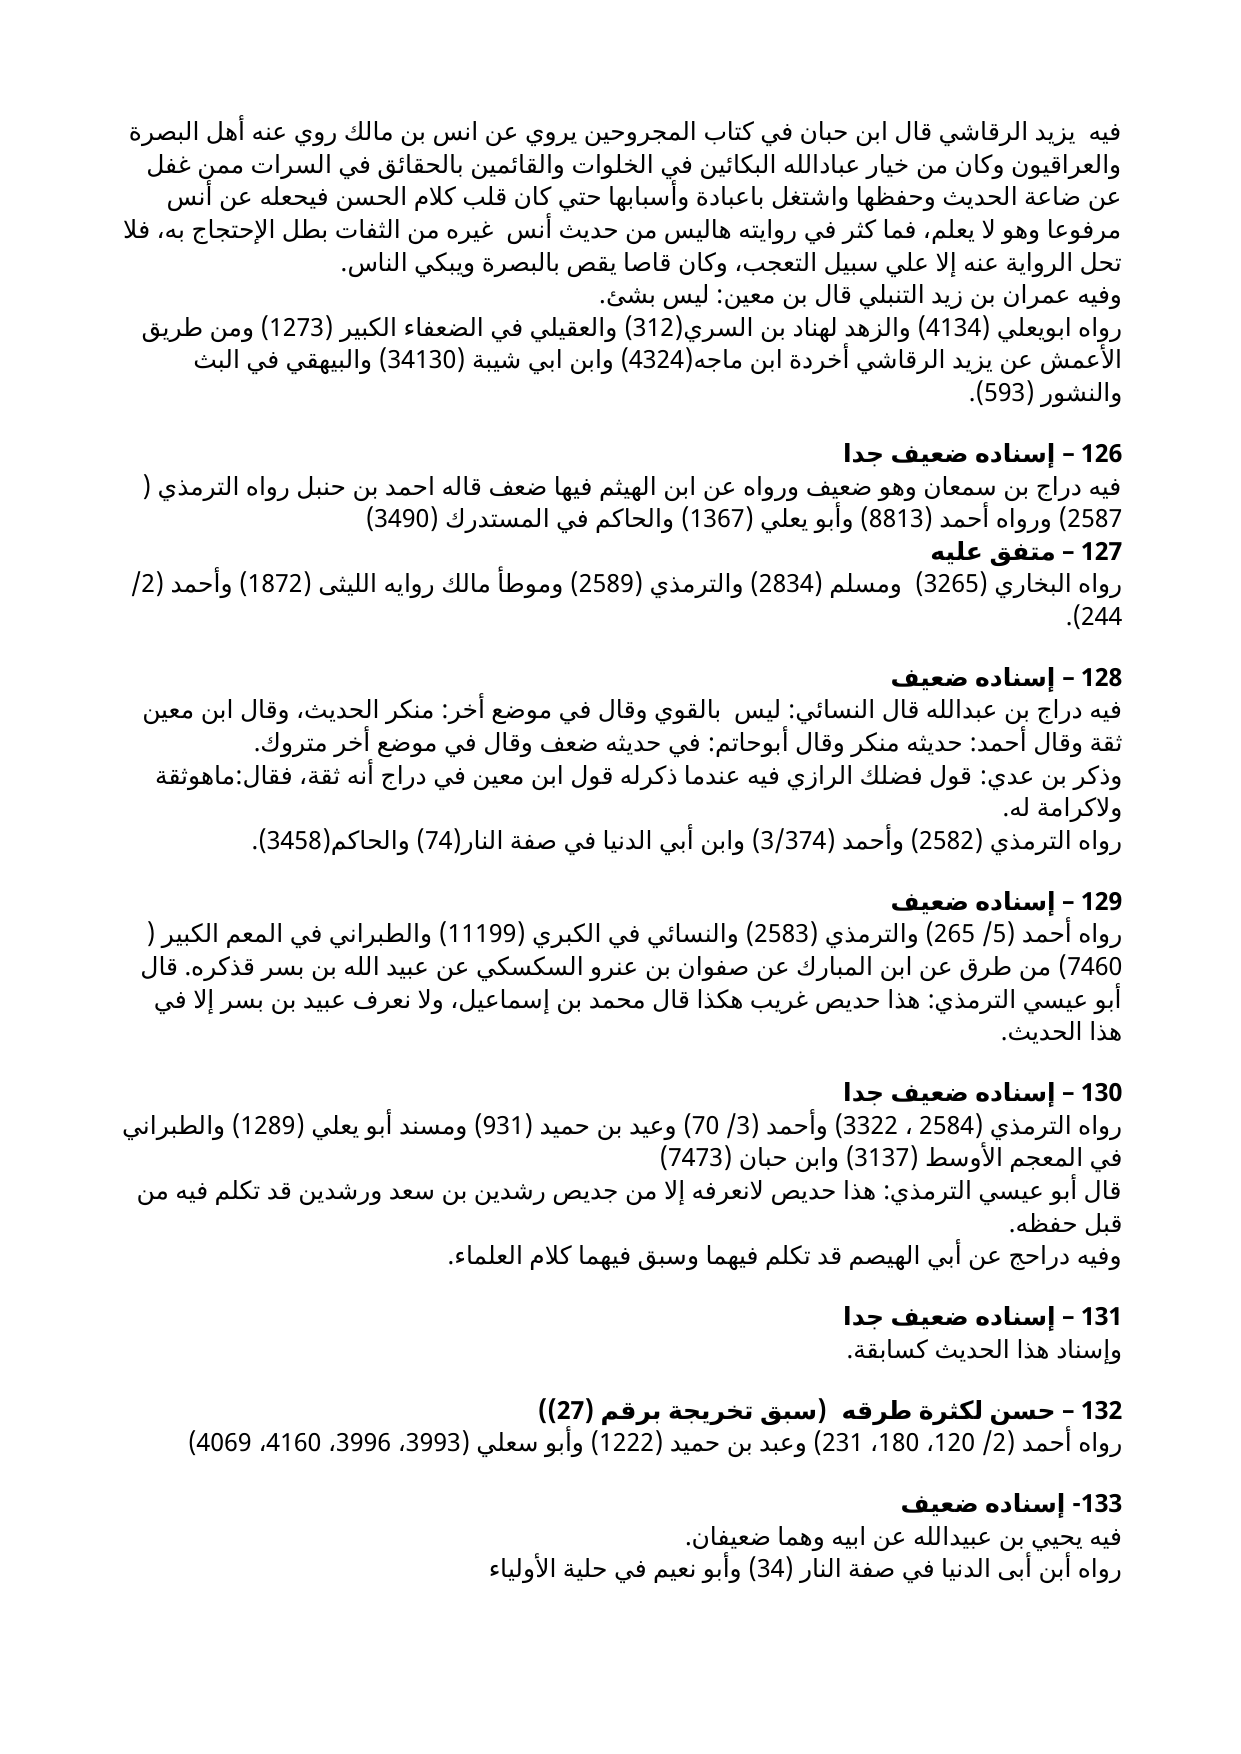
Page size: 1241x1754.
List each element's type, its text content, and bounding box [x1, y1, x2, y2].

text 130 – إسناده ضعيف جدا [118, 1079, 1122, 1112]
text 126 – إسناده ضعيف جدا [118, 440, 1122, 472]
text 127 – متفق عليه [118, 538, 1122, 570]
text رواه البخاري (3265) ومسلم (2834) والترمذي (2589) وموطأ مالك روايه الليثى (1872) وأحمد (2/ 244). [118, 570, 1122, 636]
text قال أبو عيسي الترمذي: هذا حديص لانعرفه إلا من جديص رشدين بن سعد ورشدين قد تكلم فيه من قبل حفظه. [118, 1177, 1122, 1242]
text فيه دراج بن عبدالله قال النسائي: ليس بالقوي وقال في موضع أخر: منكر الحديث، وقال ابن معين ثقة وقال أحمد: حديثه منكر وقال أبوحاتم: في حديثه ضعف وقال في موضع أخر متروك. [118, 696, 1122, 762]
text فيه يحيي بن عبيدالله عن ابيه وهما ضعيفان. [118, 1523, 1122, 1555]
text رواه أحمد (2/ 120، 180، 231) وعبد بن حميد (1222) وأبو سعلي (3993، 3996، 4160، 4069) [118, 1429, 1122, 1462]
text رواه الترمذي (2582) وأحمد (3/374) وابن أبي الدنيا في صفة النار(74) والحاكم(3458). [118, 827, 1122, 859]
text رواه أبن أبى الدنيا في صفة النار (34) وأبو نعيم في حلية الأولياء [118, 1555, 1122, 1588]
text وذكر بن عدي: قول فضلك الرازي فيه عندما ذكرله قول ابن معين في دراج أنه ثقة، فقال:ماهوثقة ولاكرامة له. [118, 762, 1122, 827]
text 131 – إسناده ضعيف جدا [118, 1303, 1122, 1336]
text وفيه عمران بن زيد التنبلي قال بن معين: ليس بشئ. [118, 281, 1122, 314]
text 132 – حسن لكثرة طرقه (سبق تخريجة برقم (27)) [118, 1397, 1122, 1429]
text وإسناد هذا الحديث كسابقة. [118, 1336, 1122, 1368]
text 133- إسناده ضعيف [118, 1490, 1122, 1523]
text فيه يزيد الرقاشي قال ابن حبان في كتاب المجروحين يروي عن انس بن مالك روي عنه أهل البصرة والعراقيون وكان من خيار عبادالله البكائين في الخلوات والقائمين بالحقائق في السرات ممن غفل عن ضاعة الحديث وحفظها واشتغل باعبادة وأسبابها حتي كان قلب كلام الحسن فيحعله عن أنس مرفوعا وهو لا يعلم، فما كثر في روايته هاليس من حديث أنس غيره من الثفات بطل الإحتجاج به، فلا تحل الرواية عنه إلا علي سبيل التعجب، وكان قاصا يقص بالبصرة ويبكي الناس. [118, 118, 1122, 281]
text رواه أحمد (5/ 265) والترمذي (2583) والنسائي في الكبري (11199) والطبراني في المعم الكبير (7460) من طرق عن ابن المبارك عن صفوان بن عنرو السكسكي عن عبيد الله بن بسر قذكره. قال أبو عيسي الترمذي: هذا حديص غريب هكذا قال محمد بن إسماعيل، ولا نعرف عبيد بن بسر إلا في هذا الحديث. [118, 920, 1122, 1051]
text 129 – إسناده ضعيف [118, 888, 1122, 920]
text وفيه دراحج عن أبي الهيصم قد تكلم فيهما وسبق فيهما كلام العلماء. [118, 1242, 1122, 1275]
text رواه الترمذي (2584 ، 3322) وأحمد (3/ 70) وعيد بن حميد (931) ومسند أبو يعلي (1289) والطبراني في المعجم الأوسط (3137) وابن حبان (7473) [118, 1112, 1122, 1177]
text 128 – إسناده ضعيف [118, 664, 1122, 696]
text فيه دراج بن سمعان وهو ضعيف ورواه عن ابن الهيثم فيها ضعف قاله احمد بن حنبل رواه الترمذي (2587) ورواه أحمد (8813) وأبو يعلي (1367) والحاكم في المستدرك (3490) [118, 472, 1122, 538]
text رواه ابويعلي (4134) والزهد لهناد بن السري(312) والعقيلي في الضعفاء الكبير (1273) ومن طريق الأعمش عن يزيد الرقاشي أخردة ابن ماجه(4324) وابن ابي شيبة (34130) والبيهقي في البث والنشور (593). [118, 314, 1122, 412]
